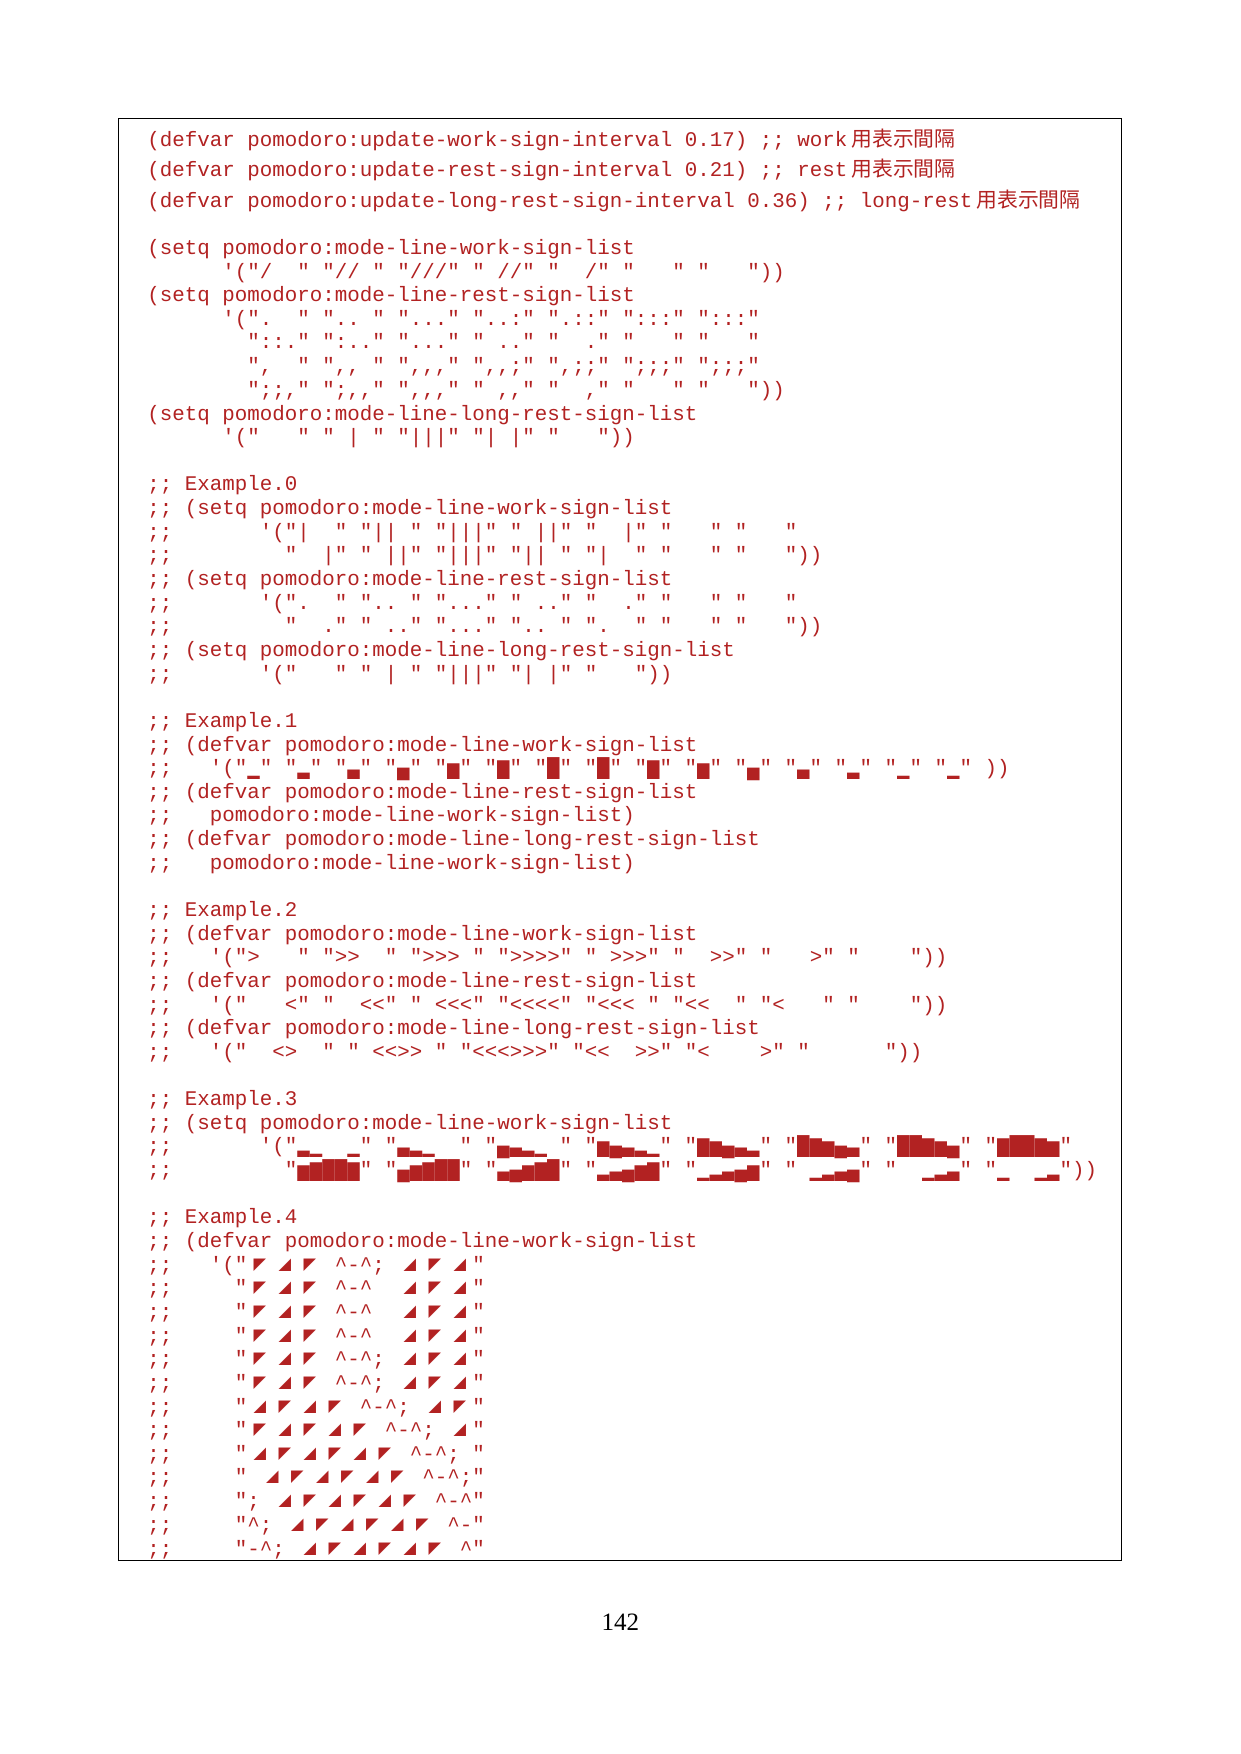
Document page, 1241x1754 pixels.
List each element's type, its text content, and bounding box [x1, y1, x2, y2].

text ;; '(" <> " " <<>> " "<<<>>>" "<< >>" "< >" " ")) [119, 1037, 1121, 1061]
text ;; Example.4 [119, 1202, 1121, 1226]
text (setq pomodoro:mode-line-rest-sign-list [119, 280, 1121, 304]
text ;; '("▂▁ ▁" "▃▂▁ " "▄▃▂▁ " "▅▄▃▂▁" "▆▅▄▃▂" "▇▆▅▄▃" "▇▇▆▅▄" "▆▇▇▆▅" [119, 1132, 1121, 1155]
text ;; '("◤◢◤ ^-^; ◢◤◢" [119, 1250, 1121, 1273]
text ;; (defvar pomodoro:mode-line-long-rest-sign-list [119, 1013, 1121, 1037]
text '("/ " "// " "///" " //" " /" " " " ")) [119, 257, 1121, 280]
text (setq pomodoro:mode-line-long-rest-sign-list [119, 398, 1121, 422]
text ;; "◤◢◤ ^-^; ◢◤◢" [119, 1368, 1121, 1392]
text ;; "◤◢◤ ^-^ ◢◤◢" [119, 1273, 1121, 1297]
text ;; '(" " " | " "|||" "| |" " ")) [119, 659, 1121, 682]
text ;; "; ◢◤◢◤◢◤ ^-^" [119, 1486, 1121, 1510]
text ;; (setq pomodoro:mode-line-work-sign-list [119, 493, 1121, 517]
text ;; (defvar pomodoro:mode-line-work-sign-list [119, 729, 1121, 753]
text ;; pomodoro:mode-line-work-sign-list) [119, 801, 1121, 824]
text (defvar pomodoro:update-work-sign-interval 0.17) ;; work用表示間隔 [119, 119, 1121, 148]
text ;; "▅▆▇▇▆" "▄▅▆▇▇" "▃▄▅▆▇" "▂▃▄▅▆" "▁▂▃▄▅" " ▁▂▃▄" " ▁▂▃" "▁ ▁▂")) [119, 1155, 1121, 1179]
text ;; '("| " "|| " "|||" " ||" " |" " " " " [119, 517, 1121, 540]
text ;; (setq pomodoro:mode-line-rest-sign-list [119, 564, 1121, 588]
text ;; (setq pomodoro:mode-line-long-rest-sign-list [119, 635, 1121, 659]
text (defvar pomodoro:update-rest-sign-interval 0.21) ;; rest用表示間隔 [119, 148, 1121, 179]
text ;; (defvar pomodoro:mode-line-work-sign-list [119, 919, 1121, 942]
text ;; Example.1 [119, 706, 1121, 729]
text ;; "◢◤◢◤ ^-^; ◢◤" [119, 1392, 1121, 1415]
text ;; '("> " ">> " ">>> " ">>>>" " >>>" " >>" " >" " ")) [119, 942, 1121, 966]
text ;; "◤◢◤ ^-^ ◢◤◢" [119, 1321, 1121, 1344]
text ";;," ";,," ",,," " ,," " ," " " " ")) [119, 375, 1121, 398]
text ;; Example.0 [119, 469, 1121, 493]
text ", " ",, " ",,," ",,;" ",;;" ";;;" ";;;" [119, 351, 1121, 375]
text ;; (defvar pomodoro:mode-line-rest-sign-list [119, 966, 1121, 990]
text (setq pomodoro:mode-line-work-sign-list [119, 233, 1121, 257]
text "::." ":.." "..." " .." " ." " " " " [119, 328, 1121, 351]
text ;; pomodoro:mode-line-work-sign-list) [119, 848, 1121, 871]
text ;; (defvar pomodoro:mode-line-long-rest-sign-list [119, 824, 1121, 848]
text ;; "◢◤◢◤◢◤ ^-^; " [119, 1439, 1121, 1463]
text ;; (defvar pomodoro:mode-line-rest-sign-list [119, 777, 1121, 801]
text ;; " ." " .." "..." ".. " ". " " " " ")) [119, 611, 1121, 635]
text ;; "^; ◢◤◢◤◢◤ ^-" [119, 1510, 1121, 1533]
text ;; "◤◢◤ ^-^; ◢◤◢" [119, 1344, 1121, 1368]
text ;; "◤◢◤◢◤ ^-^; ◢" [119, 1415, 1121, 1439]
text ;; (setq pomodoro:mode-line-work-sign-list [119, 1108, 1121, 1132]
text ;; (defvar pomodoro:mode-line-work-sign-list [119, 1226, 1121, 1250]
text ;; Example.3 [119, 1084, 1121, 1108]
text ;; "-^; ◢◤◢◤◢◤ ^" [119, 1533, 1121, 1560]
text ;; '(" <" " <<" " <<<" "<<<<" "<<< " "<< " "< " " ")) [119, 990, 1121, 1013]
text ;; Example.2 [119, 895, 1121, 919]
text ;; '("▁" "▂" "▃" "▄" "▅" "▆" "▇" "▇" "▆" "▅" "▄" "▃" "▂" "▁" "▁" )) [119, 753, 1121, 777]
text '(". " ".. " "..." "..:" ".::" ":::" ":::" [119, 304, 1121, 328]
text ;; "◤◢◤ ^-^ ◢◤◢" [119, 1297, 1121, 1321]
text ;; " ◢◤◢◤◢◤ ^-^;" [119, 1463, 1121, 1486]
text (defvar pomodoro:update-long-rest-sign-interval 0.36) ;; long-rest用表示間隔 [119, 179, 1121, 209]
text ;; '(". " ".. " "..." " .." " ." " " " " [119, 588, 1121, 611]
text ;; " |" " ||" "|||" "|| " "| " " " " ")) [119, 540, 1121, 564]
text '(" " " | " "|||" "| |" " ")) [119, 422, 1121, 446]
